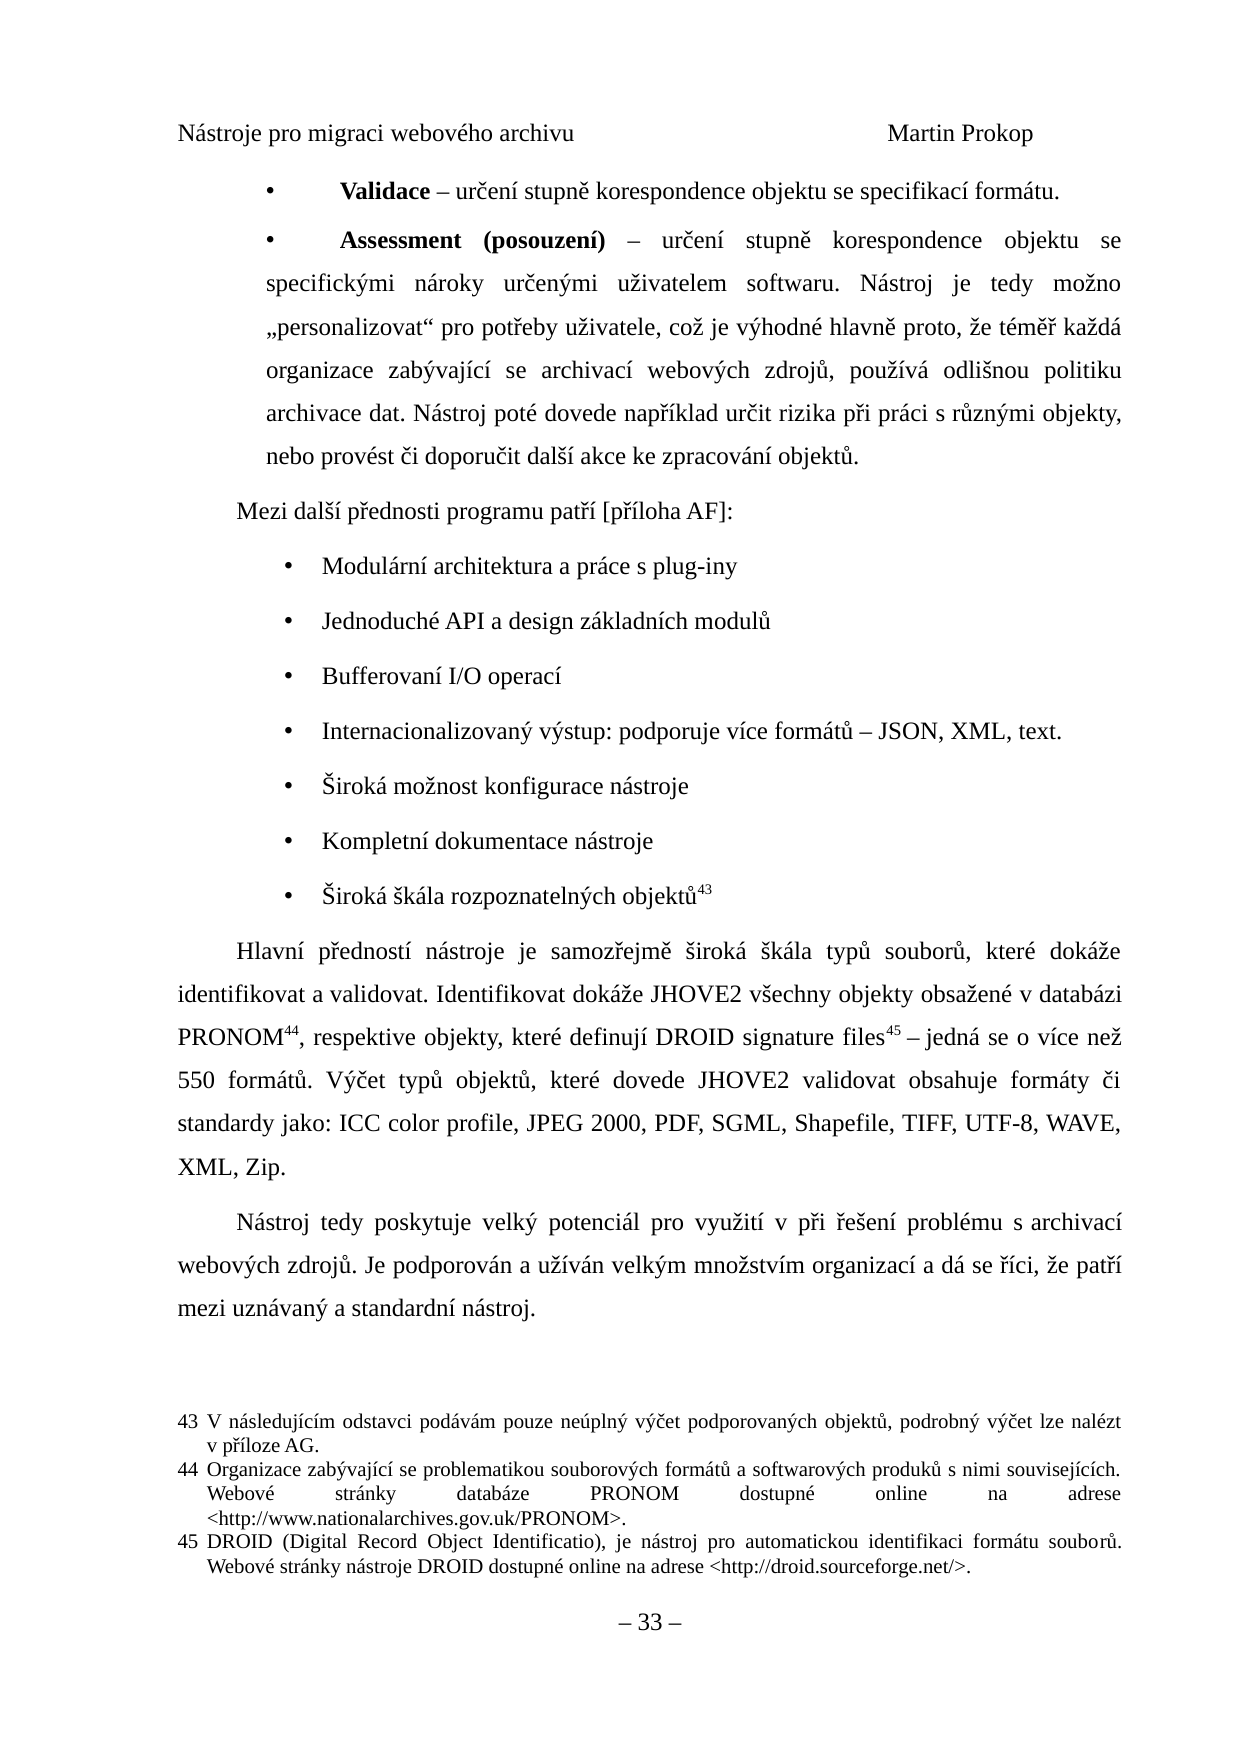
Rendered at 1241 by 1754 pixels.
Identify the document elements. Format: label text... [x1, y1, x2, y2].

text Organizace zabývající se problematikou souborových formátů a softwarových produků s nimi souvisejících. Webové stránky databáze PRONOM dostupné online na adrese <http://www.nationalarchives.gov.uk/PRONOM>. [177, 1457, 1122, 1529]
list Kompletní dokumentace nástroje [284, 826, 1122, 855]
list Bufferovaní I/O operací [284, 661, 1122, 690]
list Internacionalizovaný výstup: podporuje více formátů – JSON, XML, text. [284, 716, 1122, 745]
text Hlavní předností nástroje je samozřejmě široká škála typů souborů, které dokáže identifikovat a validovat. Identifikovat dokáže JHOVE2 všechny objekty obsažené v databázi PRONOM, respektive objekty, které definují DROID signature files – jedná se o více než 550 formátů. Výčet typů objektů, které dovede JHOVE2 validovat obsahuje formáty či standardy jako: ICC color profile, JPEG 2000, PDF, SGML, Shapefile, TIFF, UTF-8, WAVE, XML, Zip. [177, 936, 1122, 1180]
list Modulární architektura a práce s plug-iny [284, 551, 1122, 580]
text Nástroj tedy poskytuje velký potenciál pro využití v při řešení problému s archivací webových zdrojů. Je podporován a užíván velkým množstvím organizací a dá se říci, že patří mezi uznávaný a standardní nástroj. [177, 1207, 1122, 1322]
list V následujícím odstavci podávám pouze neúplný výčet podporovaných objektů, podrobný výčet lze nalézt v příloze AG. [177, 1409, 1122, 1457]
list Široká škála rozpoznatelných objektů [284, 881, 1122, 910]
list Široká možnost konfigurace nástroje [284, 771, 1122, 800]
list Assessment (posouzení) – určení stupně korespondence objektu se specifickými nároky určenými uživatelem softwaru. Nástroj je tedy možno „personalizovat“ pro potřeby uživatele, což je výhodné hlavně proto, že téměř každá organizace zabývající se archivací webových zdrojů, používá odlišnou politiku archivace dat. Nástroj poté dovede například určit rizika při práci s různými objekty, nebo provést či doporučit další akce ke zpracování objektů. [266, 225, 1122, 470]
text Mezi další přednosti programu patří [příloha AF]: [177, 496, 1122, 525]
list Jednoduché API a design základních modulů [284, 606, 1122, 635]
list Validace – určení stupně korespondence objektu se specifikací formátu. [266, 176, 1122, 205]
text DROID (Digital Record Object Identificatio), je nástroj pro automatickou identifikaci formátu souborů. Webové stránky nástroje DROID dostupné online na adrese <http://droid.sourceforge.net/>. [177, 1529, 1122, 1578]
